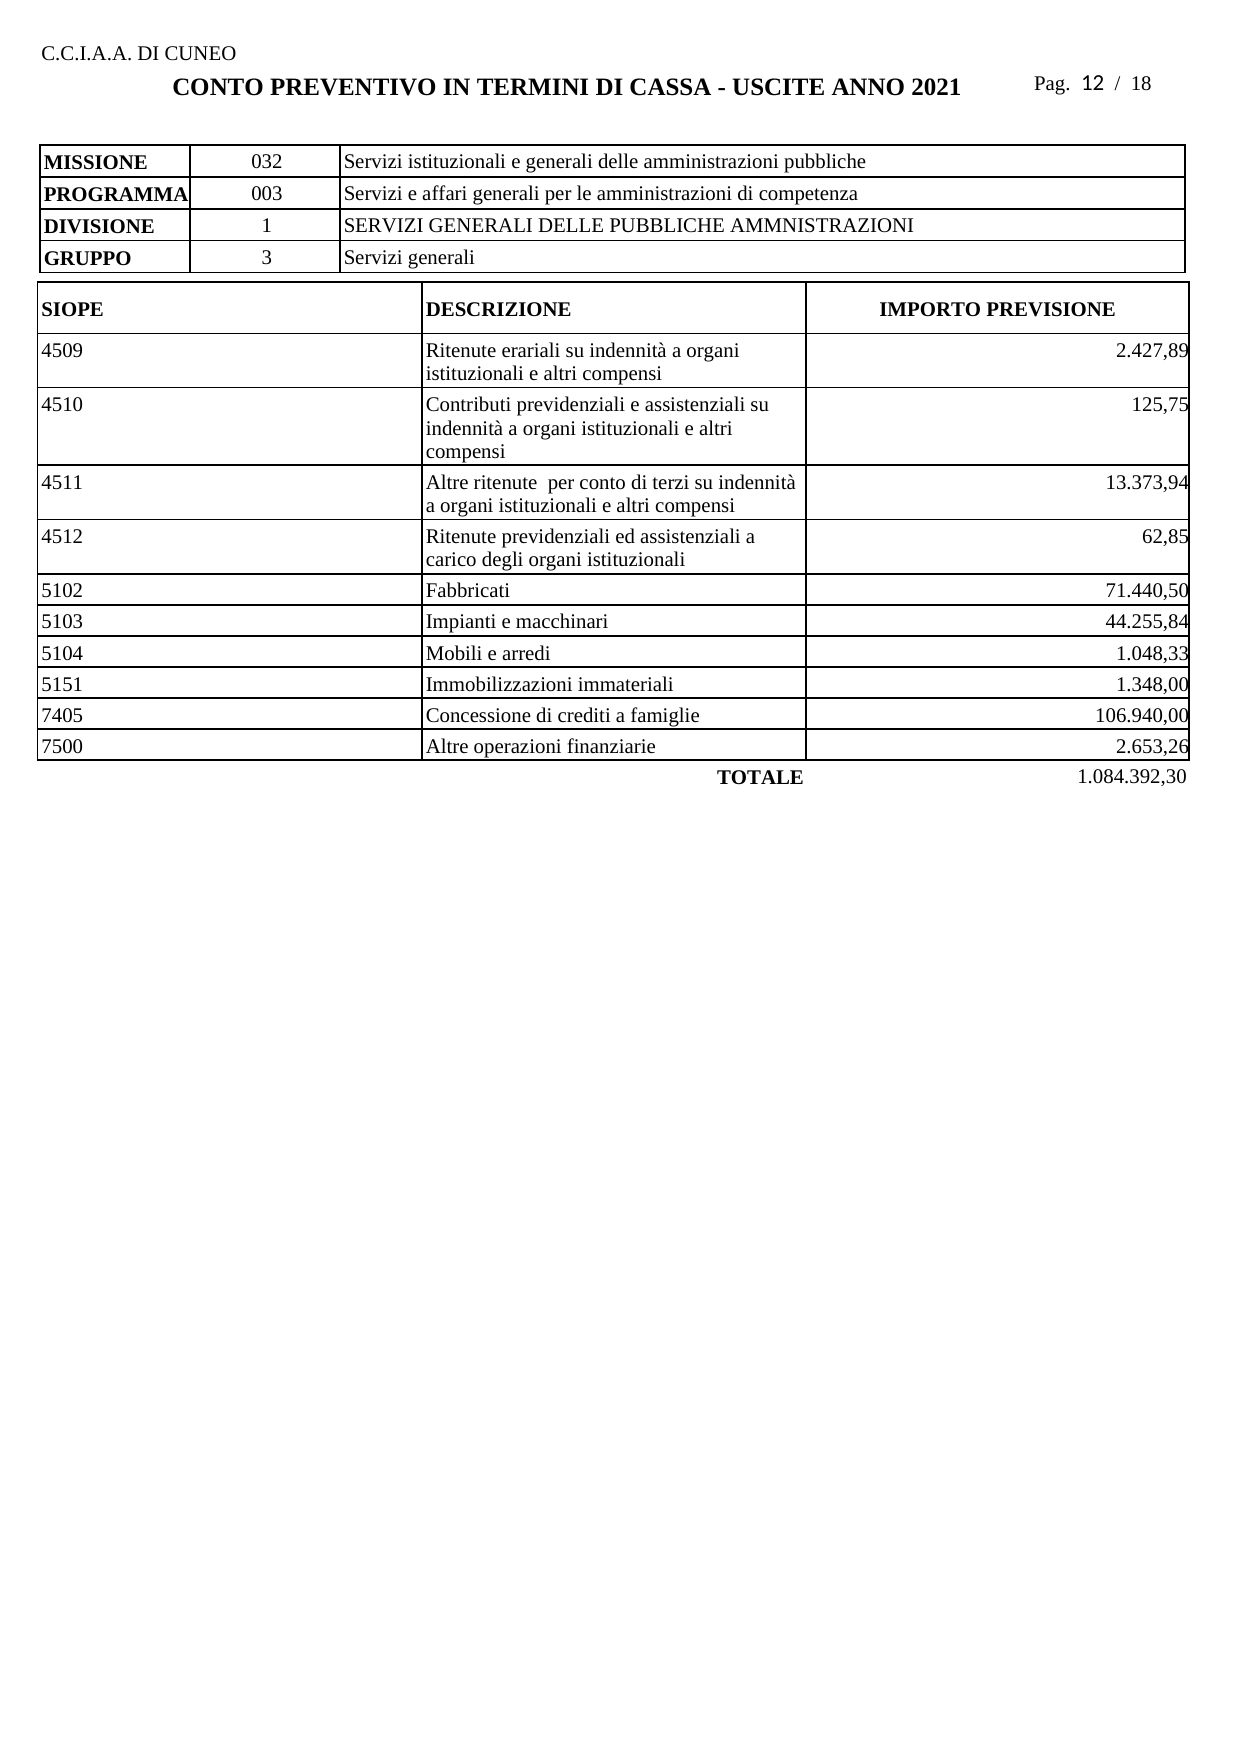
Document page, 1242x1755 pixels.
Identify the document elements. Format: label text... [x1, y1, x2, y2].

table_cell Impianti e macchinari [423, 606, 805, 635]
table_cell GRUPPO [41, 241, 189, 272]
table_cell 3 [191, 241, 339, 272]
table_cell Servizi generali [341, 241, 1184, 272]
table_cell Fabbricati [423, 575, 805, 604]
table_cell Contributi previdenziali e assistenziali su indennità a organi istituzionali e altri compensi [423, 388, 805, 464]
table_cell Concessione di crediti a famiglie [423, 699, 805, 728]
table_cell 4511 [38, 466, 421, 519]
table_cell 1.048,33 [807, 637, 1188, 666]
table_cell 7405 [38, 699, 421, 728]
table_cell 1.348,00 [807, 668, 1188, 697]
table_cell 1 [191, 210, 339, 240]
table_cell 7500 [38, 730, 421, 759]
table_cell DIVISIONE [41, 210, 189, 240]
table_cell Ritenute previdenziali ed assistenziali a carico degli organi istituzionali [423, 520, 805, 573]
table_cell Altre ritenute per conto di terzi su indennità a organi istituzionali e altri compensi [423, 466, 805, 519]
table_cell Immobilizzazioni immateriali [423, 668, 805, 697]
table_header Servizi istituzionali e generali delle amministrazioni pubbliche [341, 146, 1184, 176]
table_cell 4512 [38, 520, 421, 573]
table_cell Ritenute erariali su indennità a organi istituzionali e altri compensi [423, 334, 805, 387]
table_cell 13.373,94 [807, 466, 1188, 519]
table_cell 125,75 [807, 388, 1188, 464]
table_cell 71.440,50 [807, 575, 1188, 604]
table_cell Servizi e affari generali per le amministrazioni di competenza [341, 178, 1184, 208]
table_cell PROGRAMMA [41, 178, 189, 208]
table_cell 2.653,26 [807, 730, 1188, 759]
table_cell Altre operazioni finanziarie [423, 730, 805, 759]
table_cell Mobili e arredi [423, 637, 805, 666]
text TOTALE 1.084.392,30 [717, 763, 1204, 789]
table_header IMPORTO PREVISIONE [807, 283, 1188, 332]
table_cell 5151 [38, 668, 421, 697]
table_cell 003 [191, 178, 339, 208]
table_header SIOPE [38, 283, 421, 332]
table_cell 5104 [38, 637, 421, 666]
table_cell 106.940,00 [807, 699, 1188, 728]
table_cell 44.255,84 [807, 606, 1188, 635]
table_cell 4509 [38, 334, 421, 387]
table_header DESCRIZIONE [423, 283, 805, 332]
table_cell 5102 [38, 575, 421, 604]
table_cell 2.427,89 [807, 334, 1188, 387]
table_cell 4510 [38, 388, 421, 464]
table_header MISSIONE [41, 146, 189, 176]
table_cell SERVIZI GENERALI DELLE PUBBLICHE AMMNISTRAZIONI [341, 210, 1184, 240]
table_cell 5103 [38, 606, 421, 635]
table_cell 62,85 [807, 520, 1188, 573]
table_header 032 [191, 146, 339, 176]
